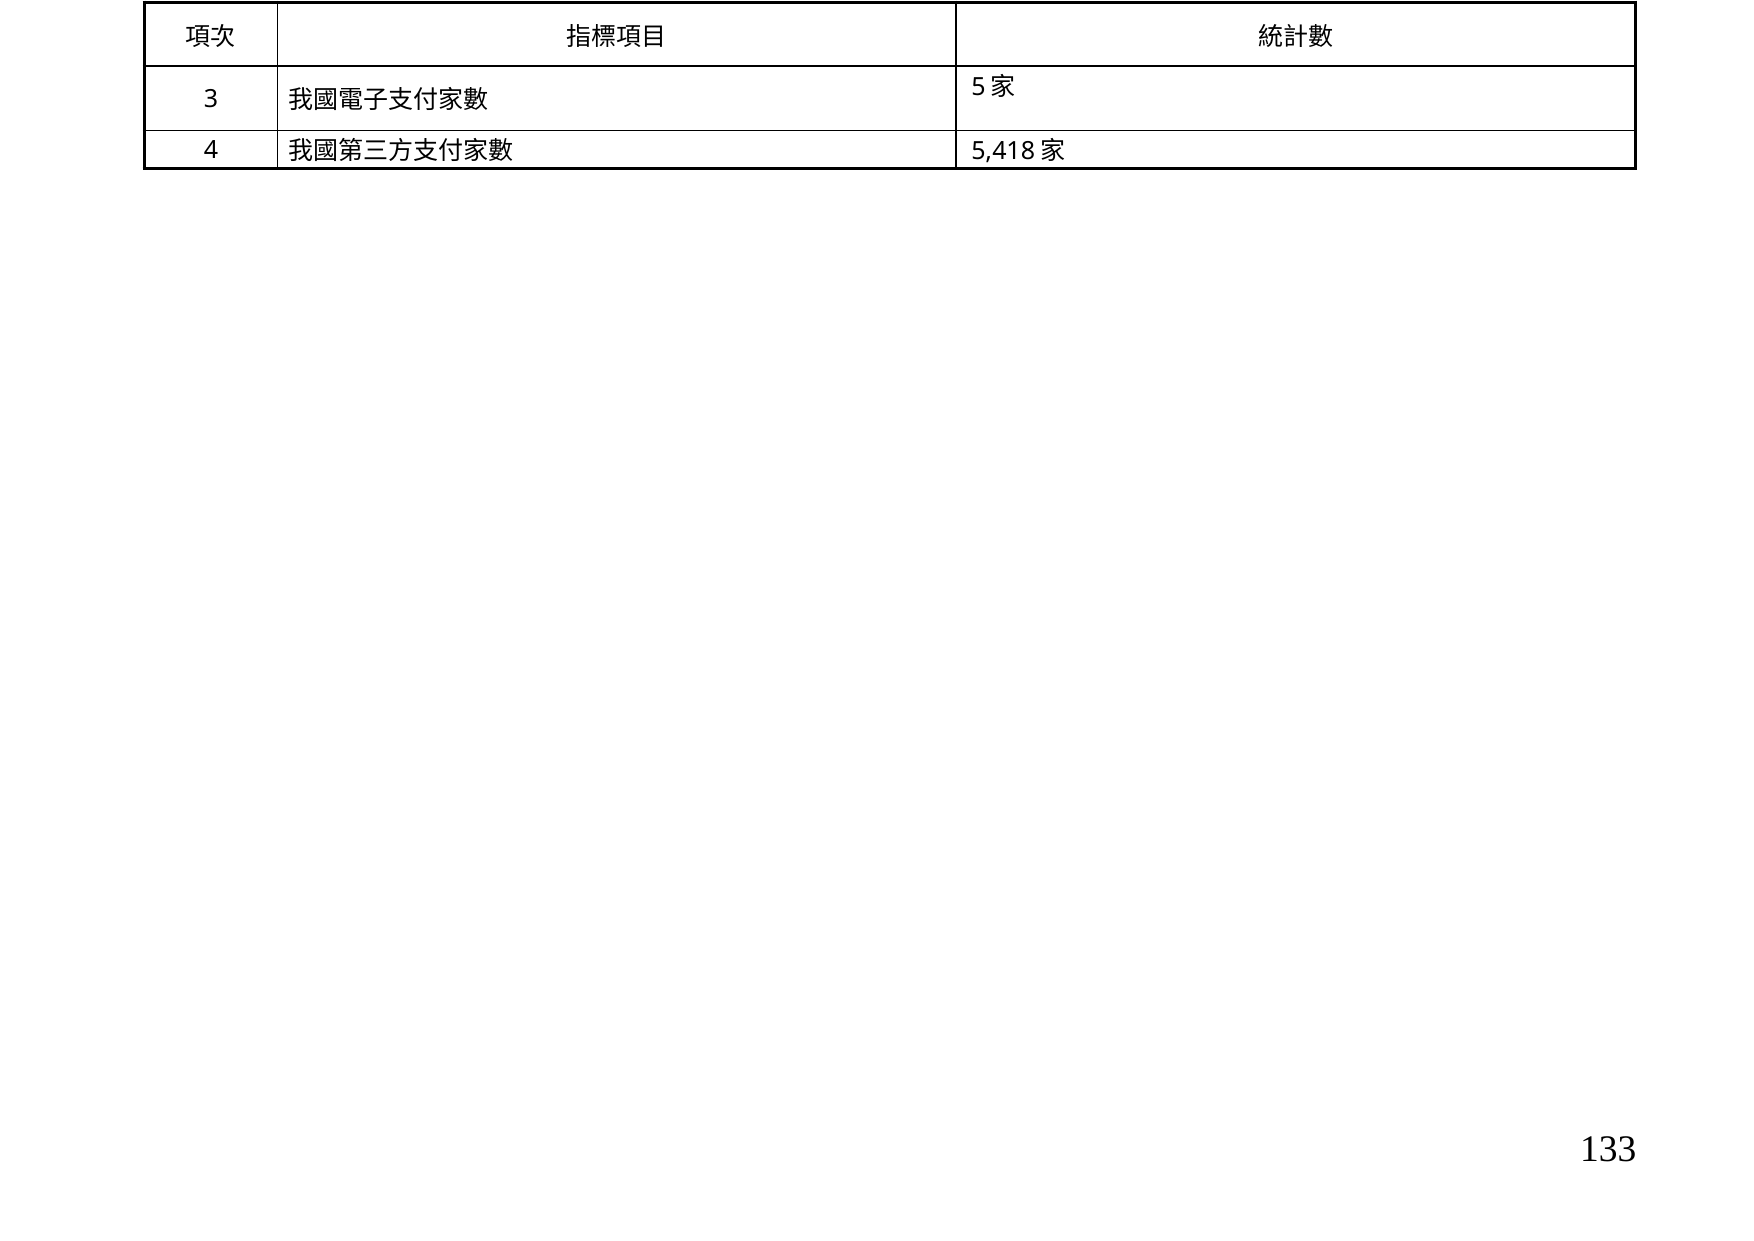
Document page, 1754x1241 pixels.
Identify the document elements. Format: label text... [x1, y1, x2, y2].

table_header 項次 [146, 4, 277, 65]
table_header 統計數 [957, 4, 1634, 65]
table_cell 3 [146, 67, 277, 129]
table_header 指標項目 [278, 4, 955, 65]
table_cell 5,418家 [957, 131, 1634, 167]
table_cell 5家 [957, 67, 1634, 129]
table_cell 我國第三方支付家數 [278, 131, 955, 167]
table_cell 我國電子支付家數 [278, 67, 955, 129]
table_cell 4 [146, 131, 277, 167]
